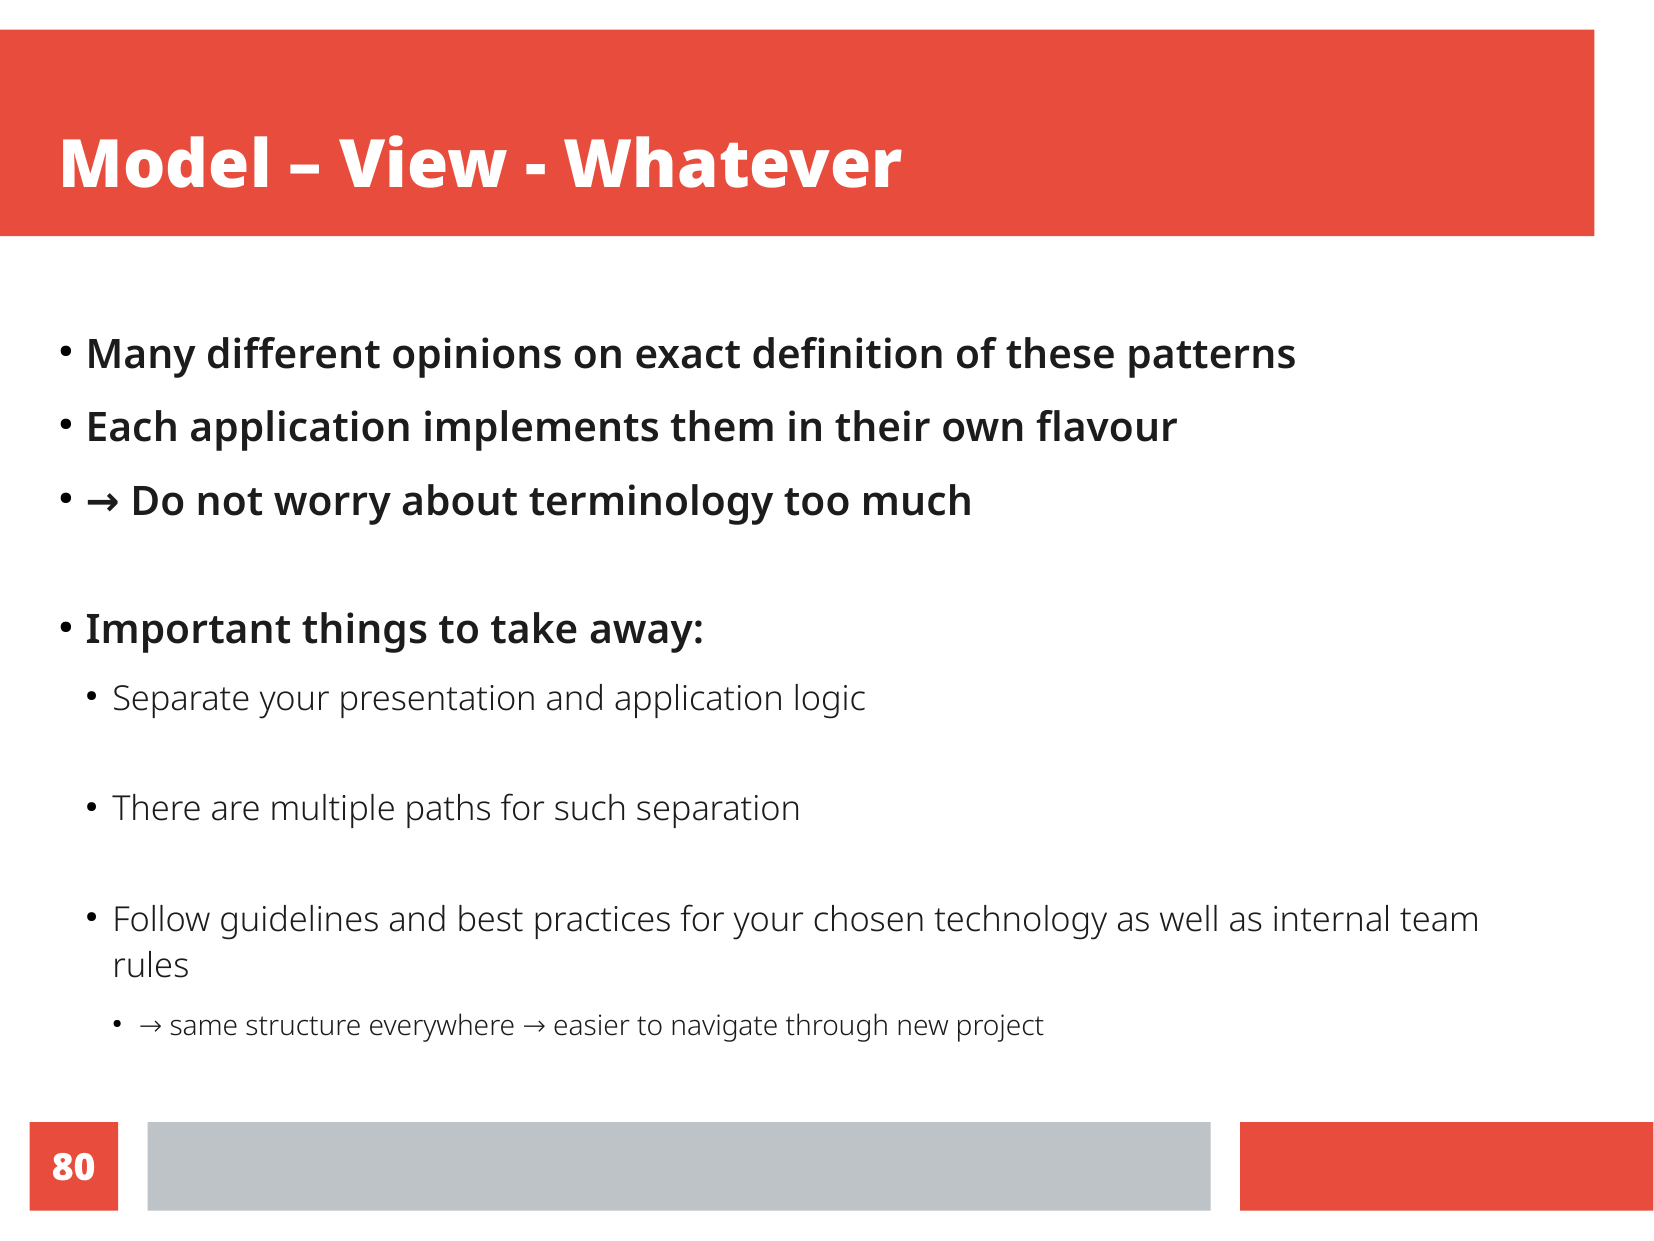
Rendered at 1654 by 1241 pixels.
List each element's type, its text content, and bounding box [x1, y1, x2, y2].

list Many different opinions on exact definition of these patterns Each application implements them in their own flavour → Do not worry about terminology too much Important things to take away: Separate your presentation and application logic There are multiple paths for such separation Follow guidelines and best practices for your chosen technology as well as internal team rules → same structure everywhere → easier to navigate through new project [59, 324, 1565, 1093]
title Model – View - Whatever [59, 59, 1595, 207]
